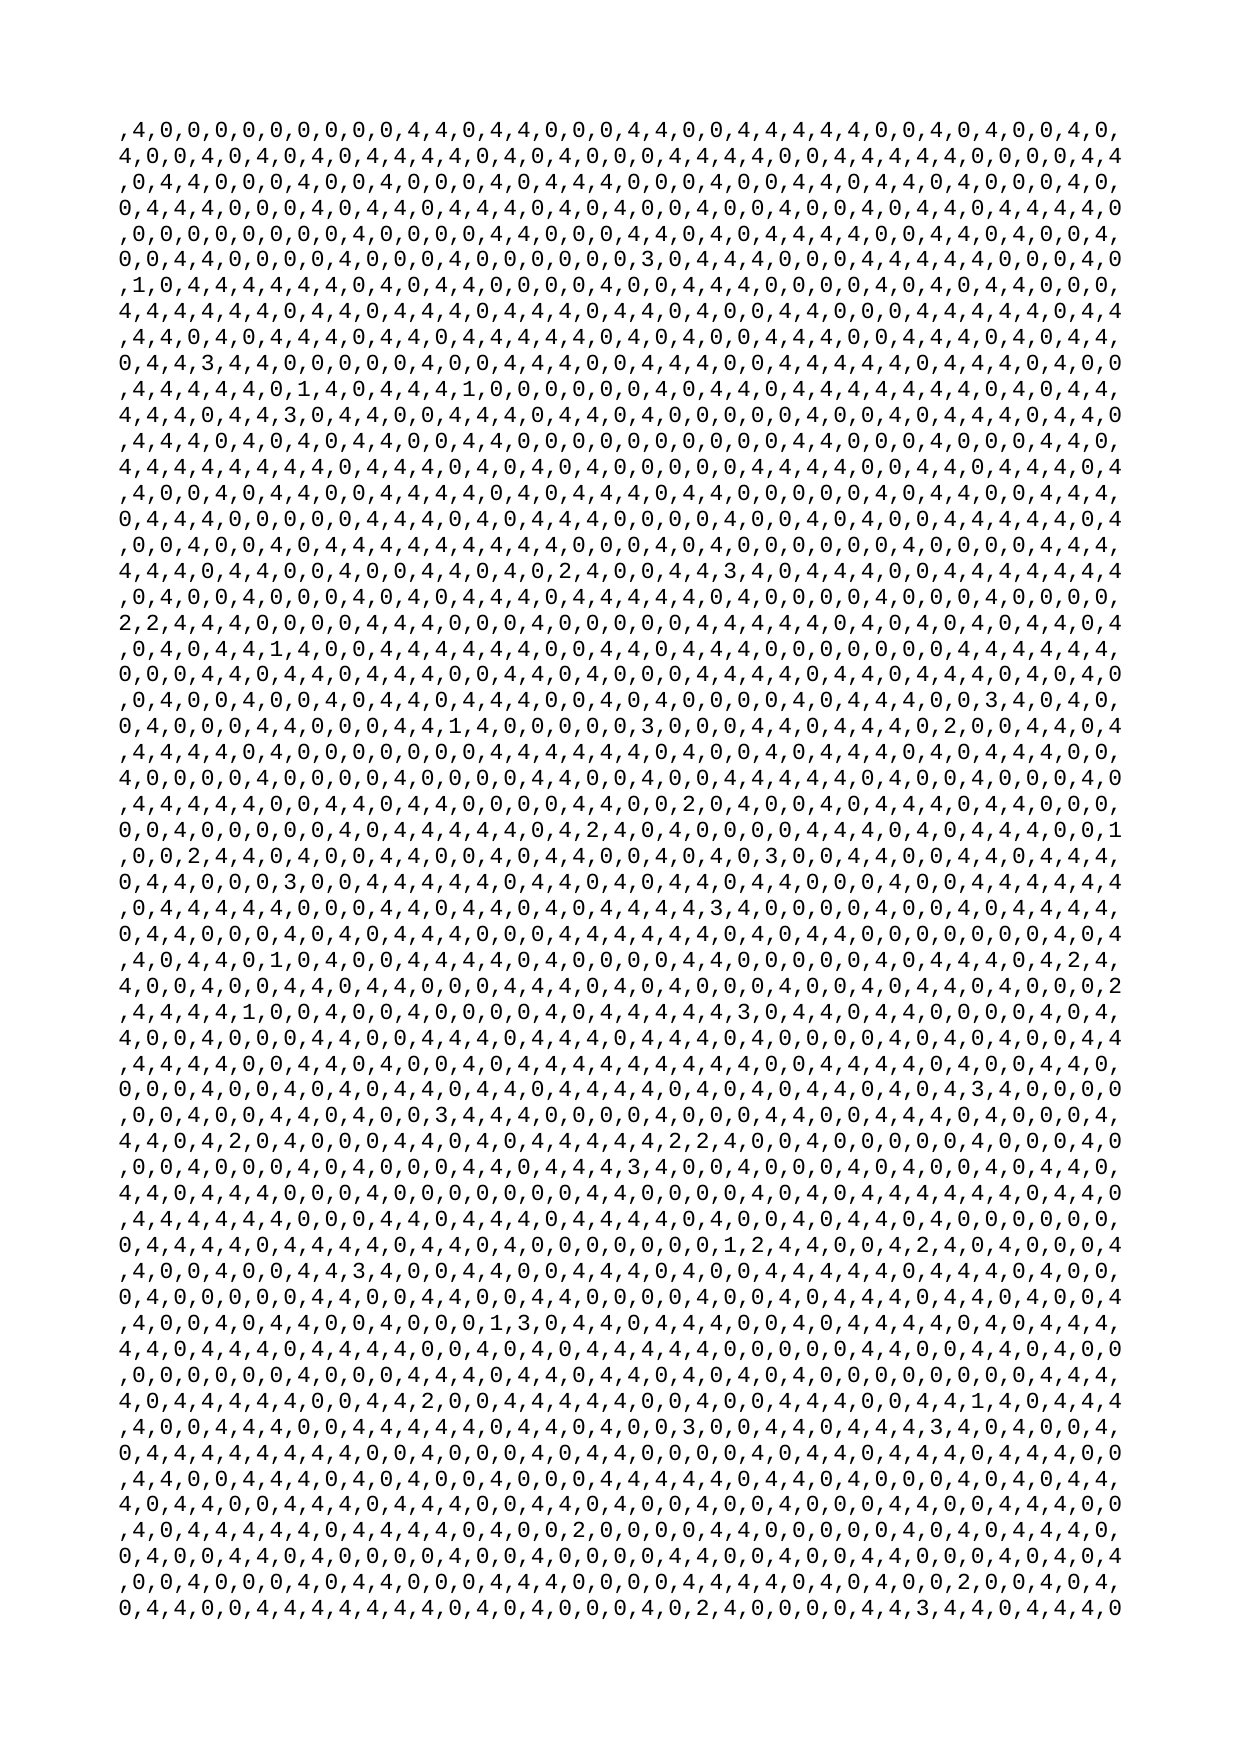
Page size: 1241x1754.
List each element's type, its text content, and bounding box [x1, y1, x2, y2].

text ,4,0,0,0,0,0,0,0,0,0,4,4,0,4,4,0,0,0,4,4,0,0,4,4,4,4,4,0,0,4,0,4,0,0,4,0,4,0,0,4,0,4,0,4,0,4,4,4,4,0,4,0,4,0,0,0,4,4,4,4,0,0,4,4,4,4,4,0,0,0,0,4,4,0,4,4,0,0,0,4,0,0,4,0,0,0,4,0,4,4,4,0,0,0,4,0,0,4,4,0,4,4,0,4,0,0,0,4,0,0,4,4,4,0,0,0,4,0,4,4,0,4,4,4,0,4,0,4,0,0,4,0,0,4,0,0,4,0,4,4,0,4,4,4,4,0,0,0,0,0,0,0,0,0,4,0,0,0,0,4,4,0,0,0,4,4,0,4,0,4,4,4,4,0,0,4,4,0,4,0,0,4,0,0,4,4,0,0,0,0,4,0,0,0,4,0,0,0,0,0,0,3,0,4,4,4,0,0,0,4,4,4,4,4,0,0,0,4,0,1,0,4,4,4,4,4,4,0,4,0,4,4,0,0,0,0,4,0,0,4,4,4,0,0,0,0,4,0,4,0,4,4,0,0,0,4,4,4,4,4,4,0,4,4,0,4,4,4,0,4,4,4,0,4,4,0,4,0,0,4,4,0,0,0,4,4,4,4,4,0,4,4,4,4,0,4,0,4,4,4,0,4,4,0,4,4,4,4,4,0,4,0,4,0,0,4,4,4,0,0,4,4,4,0,4,0,4,4,0,4,4,3,4,4,0,0,0,0,0,4,0,0,4,4,4,0,0,4,4,4,0,0,4,4,4,4,4,0,4,4,4,0,4,0,0,4,4,4,4,4,0,1,4,0,4,4,4,1,0,0,0,0,0,0,4,0,4,4,0,4,4,4,4,4,4,4,0,4,0,4,4,4,4,4,0,4,4,3,0,4,4,0,0,4,4,4,0,4,4,0,4,0,0,0,0,0,4,0,0,4,0,4,4,4,0,4,4,0,4,4,4,0,4,0,4,0,4,4,0,0,4,4,0,0,0,0,0,0,0,0,0,0,4,4,0,0,0,4,0,0,0,4,4,0,4,4,4,4,4,4,4,4,0,4,4,4,0,4,0,4,0,4,0,0,0,0,0,4,4,4,4,0,0,4,4,0,4,4,4,0,4,4,0,0,4,0,4,4,0,0,4,4,4,4,0,4,0,4,4,4,0,4,4,0,0,0,0,0,4,0,4,4,0,0,4,4,4,0,4,4,4,0,0,0,0,0,4,4,4,0,4,0,4,4,4,0,0,0,0,4,0,0,4,0,4,0,0,4,4,4,4,4,0,4,0,0,4,0,0,4,0,4,4,4,4,4,4,4,4,4,0,0,0,4,0,4,0,0,0,0,0,0,4,0,0,0,0,4,4,4,4,4,4,0,4,4,0,0,4,0,0,4,4,0,4,0,2,4,0,0,4,4,3,4,0,4,4,4,0,0,4,4,4,4,4,4,4,0,4,0,0,4,0,0,0,4,0,4,0,4,4,4,0,4,4,4,4,4,0,4,0,0,0,0,4,0,0,0,4,0,0,0,0,2,2,4,4,4,0,0,0,0,4,4,4,0,0,0,4,0,0,0,0,0,4,4,4,4,4,0,4,0,4,0,4,0,4,4,0,4,0,4,0,4,4,1,4,0,0,4,4,4,4,4,4,0,0,4,4,0,4,4,4,0,0,0,0,0,0,0,4,4,4,4,4,4,0,0,0,4,4,0,4,4,0,4,4,4,0,0,4,4,0,4,0,0,0,4,4,4,4,0,4,4,0,4,4,4,0,4,0,4,0,0,4,0,0,4,0,0,4,0,4,4,0,4,4,4,0,0,4,0,4,0,0,0,0,4,0,4,4,4,0,0,3,4,0,4,0,0,4,0,0,0,4,4,0,0,0,4,4,1,4,0,0,0,0,0,3,0,0,0,4,4,0,4,4,4,0,2,0,0,4,4,0,4,4,4,4,4,0,4,0,0,0,0,0,0,0,4,4,4,4,4,4,0,4,0,0,4,0,4,4,4,0,4,0,4,4,4,0,0,4,0,0,0,0,4,0,0,0,0,4,0,0,0,0,4,4,0,0,4,0,0,4,4,4,4,4,0,4,0,0,4,0,0,0,4,0,4,4,4,4,4,0,0,4,4,0,4,4,0,0,0,0,4,4,0,0,2,0,4,0,0,4,0,4,4,4,0,4,4,0,0,0,0,0,4,0,0,0,0,0,4,0,4,4,4,4,4,0,4,2,4,0,4,0,0,0,0,4,4,4,0,4,0,4,4,4,0,0,1,0,0,2,4,4,0,4,0,0,4,4,0,0,4,0,4,4,0,0,4,0,4,0,3,0,0,4,4,0,0,4,4,0,4,4,4,0,4,4,0,0,0,3,0,0,4,4,4,4,4,0,4,4,0,4,0,4,4,0,4,4,0,0,0,4,0,0,4,4,4,4,4,4,0,4,4,4,4,4,0,0,0,4,4,0,4,4,0,4,0,4,4,4,4,3,4,0,0,0,0,4,0,0,4,0,4,4,4,4,0,4,4,0,0,0,4,0,4,0,4,4,4,0,0,0,4,4,4,4,4,4,0,4,0,4,4,0,0,0,0,0,0,0,4,0,4,4,0,4,4,0,1,0,4,0,0,4,4,4,4,0,4,0,0,0,0,4,4,0,0,0,0,0,4,0,4,4,4,0,4,2,4,4,0,0,4,0,0,4,4,0,4,4,0,0,0,4,4,4,0,4,0,4,0,0,0,4,0,0,4,0,4,4,0,4,0,0,0,2,4,4,4,4,1,0,0,4,0,0,4,0,0,0,0,4,0,4,4,4,4,4,3,0,4,4,0,4,4,0,0,0,0,4,0,4,4,0,0,4,0,0,0,4,4,0,0,4,4,4,0,4,4,4,0,4,4,4,0,4,0,0,0,0,4,0,4,0,4,0,0,4,4,4,4,4,4,0,0,4,4,0,4,0,0,4,0,4,4,4,4,4,4,4,4,4,0,0,4,4,4,4,0,4,0,0,4,4,0,0,0,0,4,0,0,4,0,4,0,4,4,0,4,4,0,4,4,4,4,0,4,0,4,0,4,4,0,4,0,4,3,4,0,0,0,0,0,0,4,0,0,4,4,0,4,0,0,3,4,4,4,0,0,0,0,4,0,0,0,4,4,0,0,4,4,4,0,4,0,0,0,4,4,4,0,4,2,0,4,0,0,0,4,4,0,4,0,4,4,4,4,4,2,2,4,0,0,4,0,0,0,0,0,4,0,0,0,4,0,0,0,4,0,0,0,4,0,4,0,0,0,4,4,0,4,4,4,3,4,0,0,4,0,0,0,4,0,4,0,0,4,0,4,4,0,4,4,0,4,4,4,0,0,0,4,0,0,0,0,0,0,0,4,4,0,0,0,0,4,0,4,0,4,4,4,4,4,4,0,4,4,0,4,4,4,4,4,4,0,0,0,4,4,0,4,4,4,0,4,4,4,4,0,4,0,0,4,0,4,4,0,4,0,0,0,0,0,0,0,4,4,4,4,0,4,4,4,4,0,4,4,0,4,0,0,0,0,0,0,0,1,2,4,4,0,0,4,2,4,0,4,0,0,0,4,4,0,0,4,0,0,4,4,3,4,0,0,4,4,0,0,4,4,4,0,4,0,0,4,4,4,4,4,0,4,4,4,0,4,0,0,0,4,0,0,0,0,0,4,4,0,0,4,4,0,0,4,4,0,0,0,0,4,0,0,4,0,4,4,4,0,4,4,0,4,0,0,4,4,0,0,4,0,4,4,0,0,4,0,0,0,1,3,0,4,4,0,4,4,4,0,0,4,0,4,4,4,4,0,4,0,4,4,4,4,4,0,4,4,4,0,4,4,4,4,0,0,4,0,4,0,4,4,4,4,4,0,0,0,0,0,4,4,0,0,4,4,0,4,0,0,0,0,0,0,0,0,4,0,0,0,4,4,4,0,4,4,0,4,4,0,4,0,4,0,4,0,0,0,0,0,0,0,0,4,4,4,4,0,4,4,4,4,4,0,0,4,4,2,0,0,4,4,4,4,4,0,0,4,0,0,4,4,4,0,0,4,4,1,4,0,4,4,4,4,0,0,4,4,4,0,0,4,4,4,4,4,0,4,4,0,4,0,0,3,0,0,4,4,0,4,4,4,3,4,0,4,0,0,4,0,4,4,4,4,4,4,4,4,0,0,4,0,0,0,4,0,4,4,0,0,0,0,4,0,4,4,0,4,4,4,0,4,4,4,0,0,4,4,0,0,4,4,4,0,4,0,4,0,0,4,0,0,0,4,4,4,4,4,0,4,4,0,4,0,0,0,4,0,4,0,4,4,4,0,4,4,0,0,4,4,4,0,4,4,4,0,0,4,4,0,4,0,0,4,0,0,4,0,0,0,4,4,0,0,4,4,4,0,0,4,0,4,4,4,4,4,0,4,4,4,4,0,4,0,0,2,0,0,0,0,4,4,0,0,0,0,0,4,0,4,0,4,4,4,0,0,4,0,0,4,4,0,4,0,0,0,0,4,0,0,4,0,0,0,0,4,4,0,0,4,0,0,4,4,0,0,0,4,0,4,0,4,0,0,4,0,0,0,4,0,4,4,0,0,0,4,4,4,0,0,0,0,4,4,4,4,0,4,0,4,0,0,2,0,0,4,0,4,0,4,4,0,0,4,4,4,4,4,4,4,0,4,0,4,0,0,0,4,0,2,4,0,0,0,0,4,4,3,4,4,0,4,4,4,0 [118, 118, 1122, 1622]
